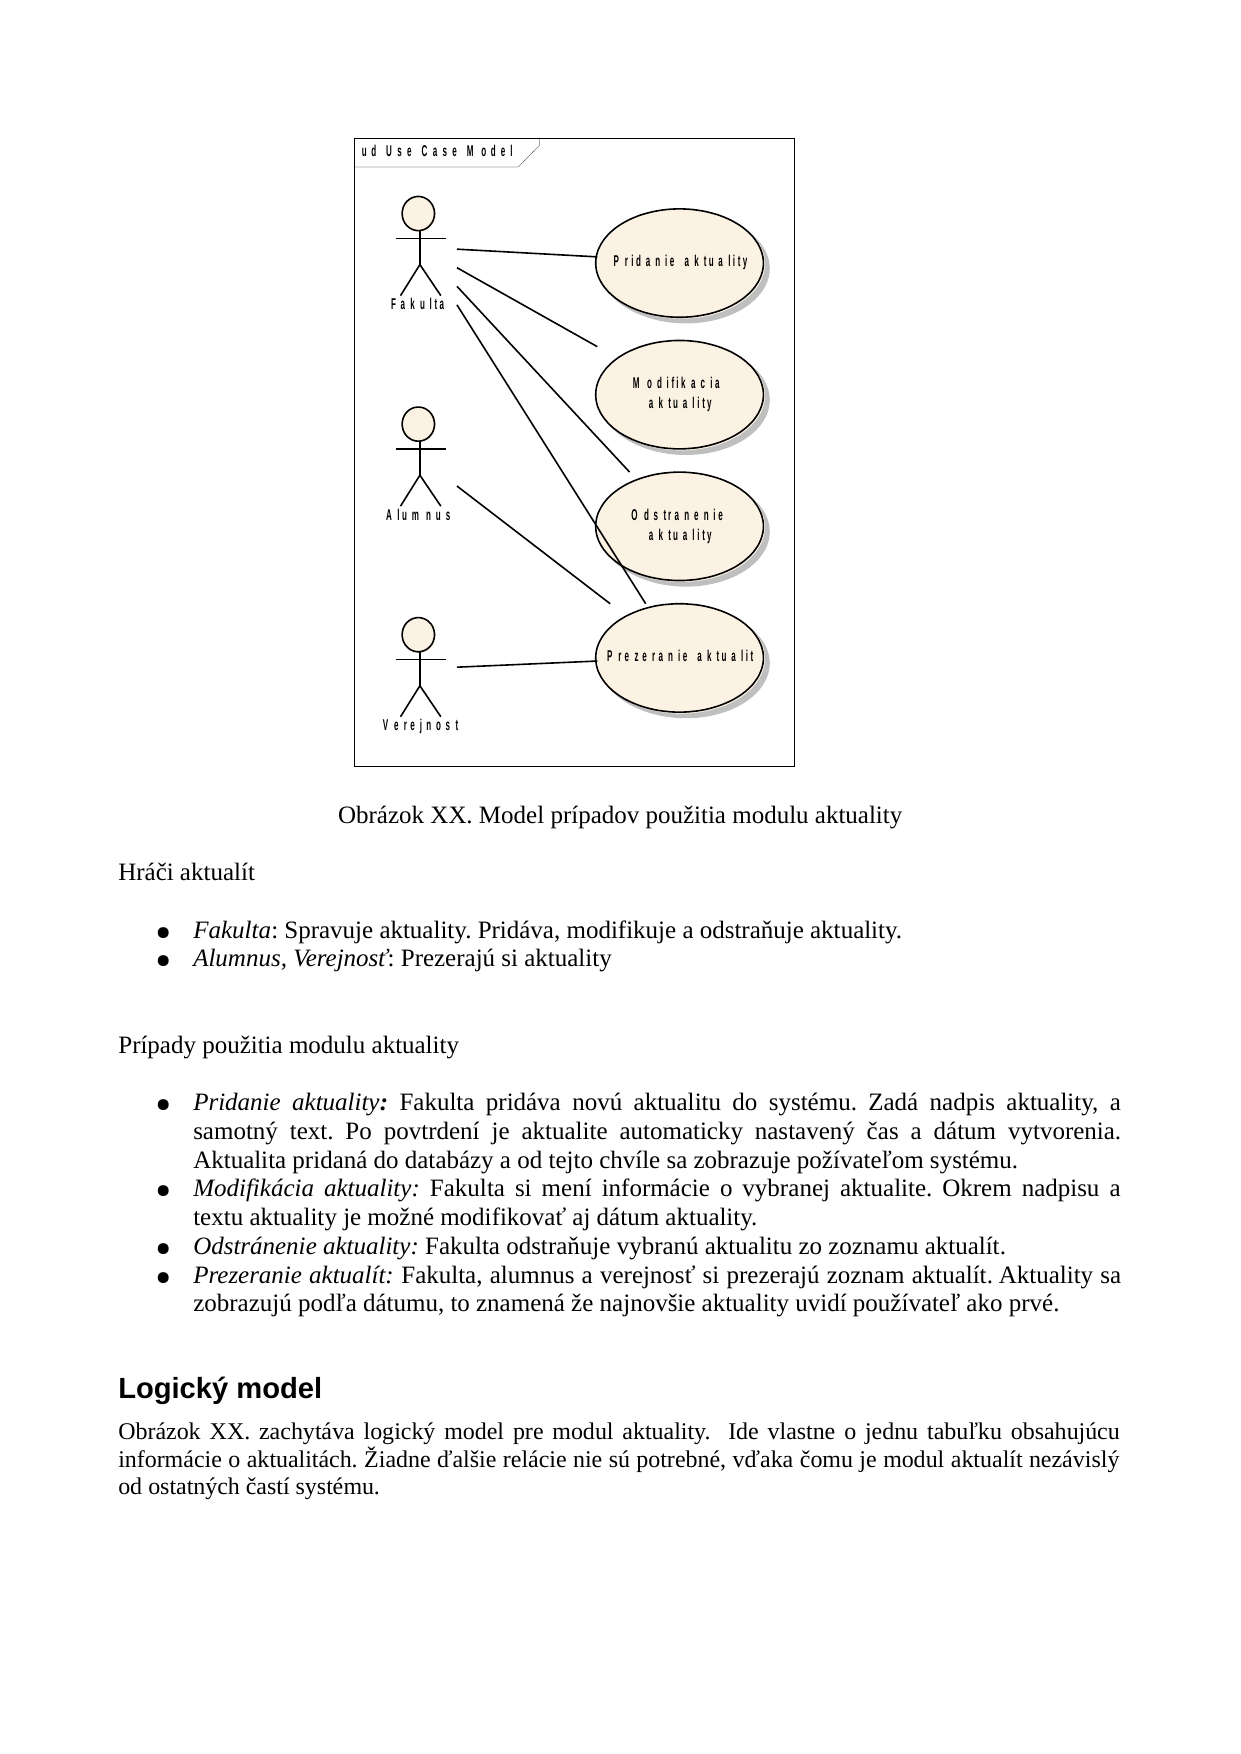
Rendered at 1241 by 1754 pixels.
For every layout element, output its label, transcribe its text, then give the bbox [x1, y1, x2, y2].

list Modifikácia aktuality: Fakulta si mení informácie o vybranej aktualite. Okrem nadpisu a textu aktuality je možné modifikovať aj dátum aktuality. [156, 1173, 1122, 1231]
text Prípady použitia modulu aktuality [118, 1030, 1122, 1058]
list Alumnus, Verejnosť: Prezerajú si aktuality [156, 943, 1122, 972]
list Pridanie aktuality: Fakulta pridáva novú aktualitu do systému. Zadá nadpis aktuality, a samotný text. Po povtrdení je aktualite automaticky nastavený čas a dátum vytvorenia. Aktualita pridaná do databázy a od tejto chvíle sa zobrazuje požívateľom systému. [156, 1087, 1122, 1173]
list Prezeranie aktualít: Fakulta, alumnus a verejnosť si prezerajú zoznam aktualít. Aktuality sa zobrazujú podľa dátumu, to znamená že najnovšie aktuality uvidí používateľ ako prvé. [156, 1260, 1122, 1317]
list Odstránenie aktuality: Fakulta odstraňuje vybranú aktualitu zo zoznamu aktualít. [156, 1231, 1122, 1260]
list Fakulta: Spravuje aktuality. Pridáva, modifikuje a odstraňuje aktuality. [156, 915, 1122, 943]
text Obrázok XX. zachytáva logický model pre modul aktuality. Ide vlastne o jednu tabuľku obsahujúcu informácie o aktualitách. Žiadne ďalšie relácie nie sú potrebné, vďaka čomu je modul aktualít nezávislý od ostatných častí systému. [118, 1417, 1122, 1500]
subtitle Logický model [118, 1371, 1122, 1404]
text Hráči aktualít [118, 857, 1122, 886]
text Obrázok XX. Model prípadov použitia modulu aktuality [118, 800, 1122, 828]
